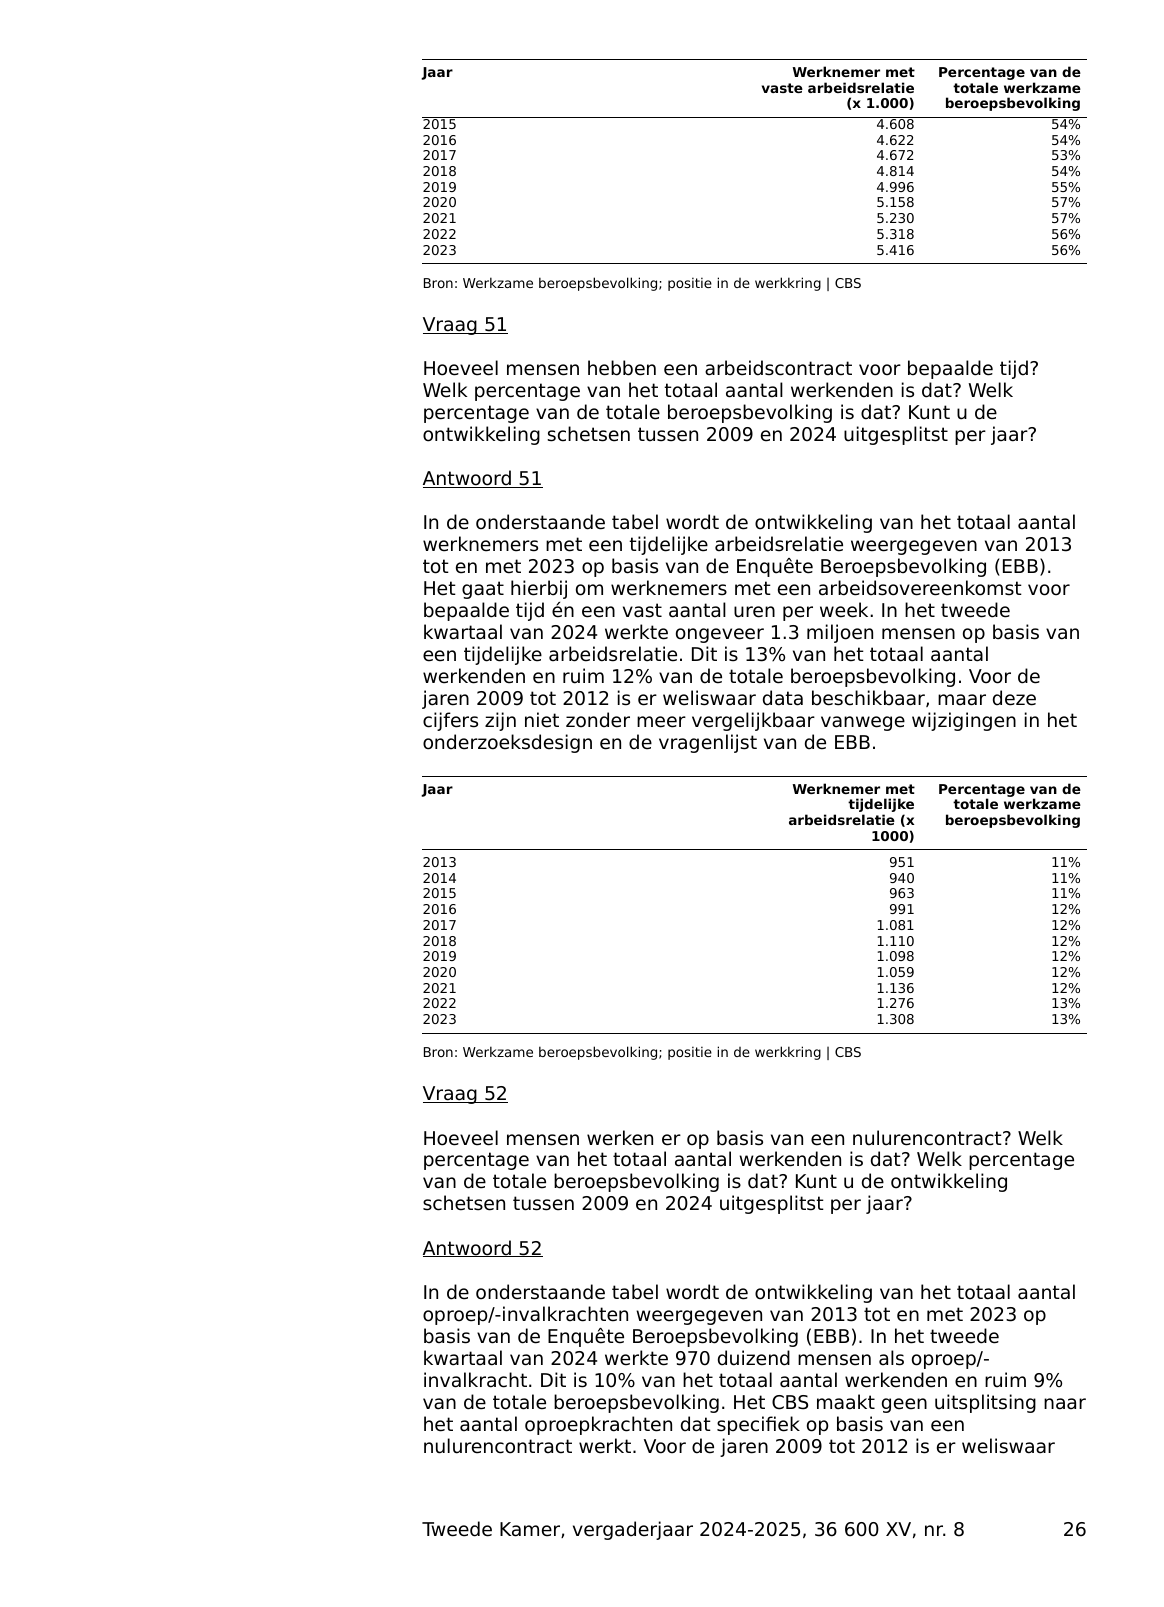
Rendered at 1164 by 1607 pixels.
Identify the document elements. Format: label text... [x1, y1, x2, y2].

subtitle Vraag 52 [422, 1083, 1087, 1105]
table_cell 2021 [422, 211, 754, 227]
table_cell 5.416 [754, 243, 921, 263]
table_cell 2017 [422, 148, 754, 164]
table_cell 951 [754, 850, 921, 871]
table_cell 13% [921, 996, 1087, 1012]
table_cell 1.110 [754, 934, 921, 949]
text In de onderstaande tabel wordt de ontwikkeling van het totaal aantal werknemers met een tijdelijke arbeidsrelatie weergegeven van 2013 tot en met 2023 op basis van de Enquête Beroepsbevolking (EBB). Het gaat hierbij om werknemers met een arbeidsovereenkomst voor bepaalde tijd én een vast aantal uren per week. In het tweede kwartaal van 2024 werkte ongeveer 1.3 miljoen mensen op basis van een tijdelijke arbeidsrelatie. Dit is 13% van het totaal aantal werkenden en ruim 12% van de totale beroepsbevolking. Voor de jaren 2009 tot 2012 is er weliswaar data beschikbaar, maar deze cijfers zijn niet zonder meer vergelijkbaar vanwege wijzigingen in het onderzoeksdesign en de vragenlijst van de EBB. [422, 512, 1087, 754]
table_cell 12% [921, 981, 1087, 996]
table_header Werknemer met tijdelijke arbeidsrelatie (x 1000) [754, 777, 921, 849]
table_cell 4.622 [754, 133, 921, 148]
table_cell 12% [921, 918, 1087, 933]
table_cell 4.814 [754, 164, 921, 179]
table_cell Bron: Werkzame beroepsbevolking; positie in de werkkring | CBS [422, 264, 1087, 291]
text Hoeveel mensen hebben een arbeidscontract voor bepaalde tijd? Welk percentage van het totaal aantal werkenden is dat? Welk percentage van de totale beroepsbevolking is dat? Kunt u de ontwikkeling schetsen tussen 2009 en 2024 uitgesplitst per jaar? [422, 358, 1087, 446]
table_cell 2022 [422, 227, 754, 242]
table_cell 56% [921, 243, 1087, 263]
table_cell 11% [921, 886, 1087, 902]
table_cell 2023 [422, 1012, 754, 1032]
table_cell 4.672 [754, 148, 921, 164]
table_cell 55% [921, 180, 1087, 195]
table_cell 1.081 [754, 918, 921, 933]
table_cell 12% [921, 934, 1087, 949]
table_cell 57% [921, 195, 1087, 211]
table_cell 2015 [422, 886, 754, 902]
table_cell 53% [921, 148, 1087, 164]
table_cell 991 [754, 902, 921, 918]
table_cell 12% [921, 902, 1087, 918]
table_cell 2013 [422, 850, 754, 871]
table_cell 13% [921, 1012, 1087, 1032]
table_header Percentage van de totale werkzame beroepsbevolking [921, 777, 1087, 849]
table_cell 2023 [422, 243, 754, 263]
table_cell 2016 [422, 133, 754, 148]
table_cell 2020 [422, 965, 754, 981]
table_cell 57% [921, 211, 1087, 227]
table_header Werknemer met vaste arbeidsrelatie (x 1.000) [754, 60, 921, 117]
text Hoeveel mensen werken er op basis van een nulurencontract? Welk percentage van het totaal aantal werkenden is dat? Welk percentage van de totale beroepsbevolking is dat? Kunt u de ontwikkeling schetsen tussen 2009 en 2024 uitgesplitst per jaar? [422, 1127, 1087, 1215]
table_header Jaar [422, 777, 754, 849]
table_cell 2019 [422, 180, 754, 195]
table_cell 1.308 [754, 1012, 921, 1032]
table_cell Bron: Werkzame beroepsbevolking; positie in de werkkring | CBS [422, 1034, 1087, 1061]
table_cell 2022 [422, 996, 754, 1012]
table_cell 54% [921, 164, 1087, 179]
table_cell 11% [921, 871, 1087, 886]
table_cell 940 [754, 871, 921, 886]
table_cell 2015 [422, 118, 754, 132]
table_cell 2014 [422, 871, 754, 886]
table_cell 2019 [422, 949, 754, 965]
table_cell 1.136 [754, 981, 921, 996]
subtitle Antwoord 52 [422, 1237, 1087, 1259]
table_header Percentage van de totale werkzame beroepsbevolking [921, 60, 1087, 117]
table_cell 54% [921, 133, 1087, 148]
table_cell 2021 [422, 981, 754, 996]
table_cell 4.608 [754, 118, 921, 132]
table_cell 54% [921, 118, 1087, 132]
subtitle Antwoord 51 [422, 468, 1087, 490]
text In de onderstaande tabel wordt de ontwikkeling van het totaal aantal oproep/-invalkrachten weergegeven van 2013 tot en met 2023 op basis van de Enquête Beroepsbevolking (EBB). In het tweede kwartaal van 2024 werkte 970 duizend mensen als oproep/-invalkracht. Dit is 10% van het totaal aantal werkenden en ruim 9% van de totale beroepsbevolking. Het CBS maakt geen uitsplitsing naar het aantal oproepkrachten dat specifiek op basis van een nulurencontract werkt. Voor de jaren 2009 tot 2012 is er weliswaar [422, 1282, 1087, 1457]
table_cell 56% [921, 227, 1087, 242]
table_cell 5.158 [754, 195, 921, 211]
table_cell 2020 [422, 195, 754, 211]
table_cell 4.996 [754, 180, 921, 195]
table_cell 1.098 [754, 949, 921, 965]
table_header Jaar [422, 60, 754, 117]
table_cell 1.276 [754, 996, 921, 1012]
table_cell 11% [921, 850, 1087, 871]
subtitle Vraag 51 [422, 314, 1087, 336]
table_cell 5.230 [754, 211, 921, 227]
table_cell 5.318 [754, 227, 921, 242]
table_cell 12% [921, 949, 1087, 965]
table_cell 12% [921, 965, 1087, 981]
table_cell 2018 [422, 934, 754, 949]
table_cell 2018 [422, 164, 754, 179]
table_cell 2017 [422, 918, 754, 933]
table_cell 963 [754, 886, 921, 902]
table_cell 2016 [422, 902, 754, 918]
table_cell 1.059 [754, 965, 921, 981]
